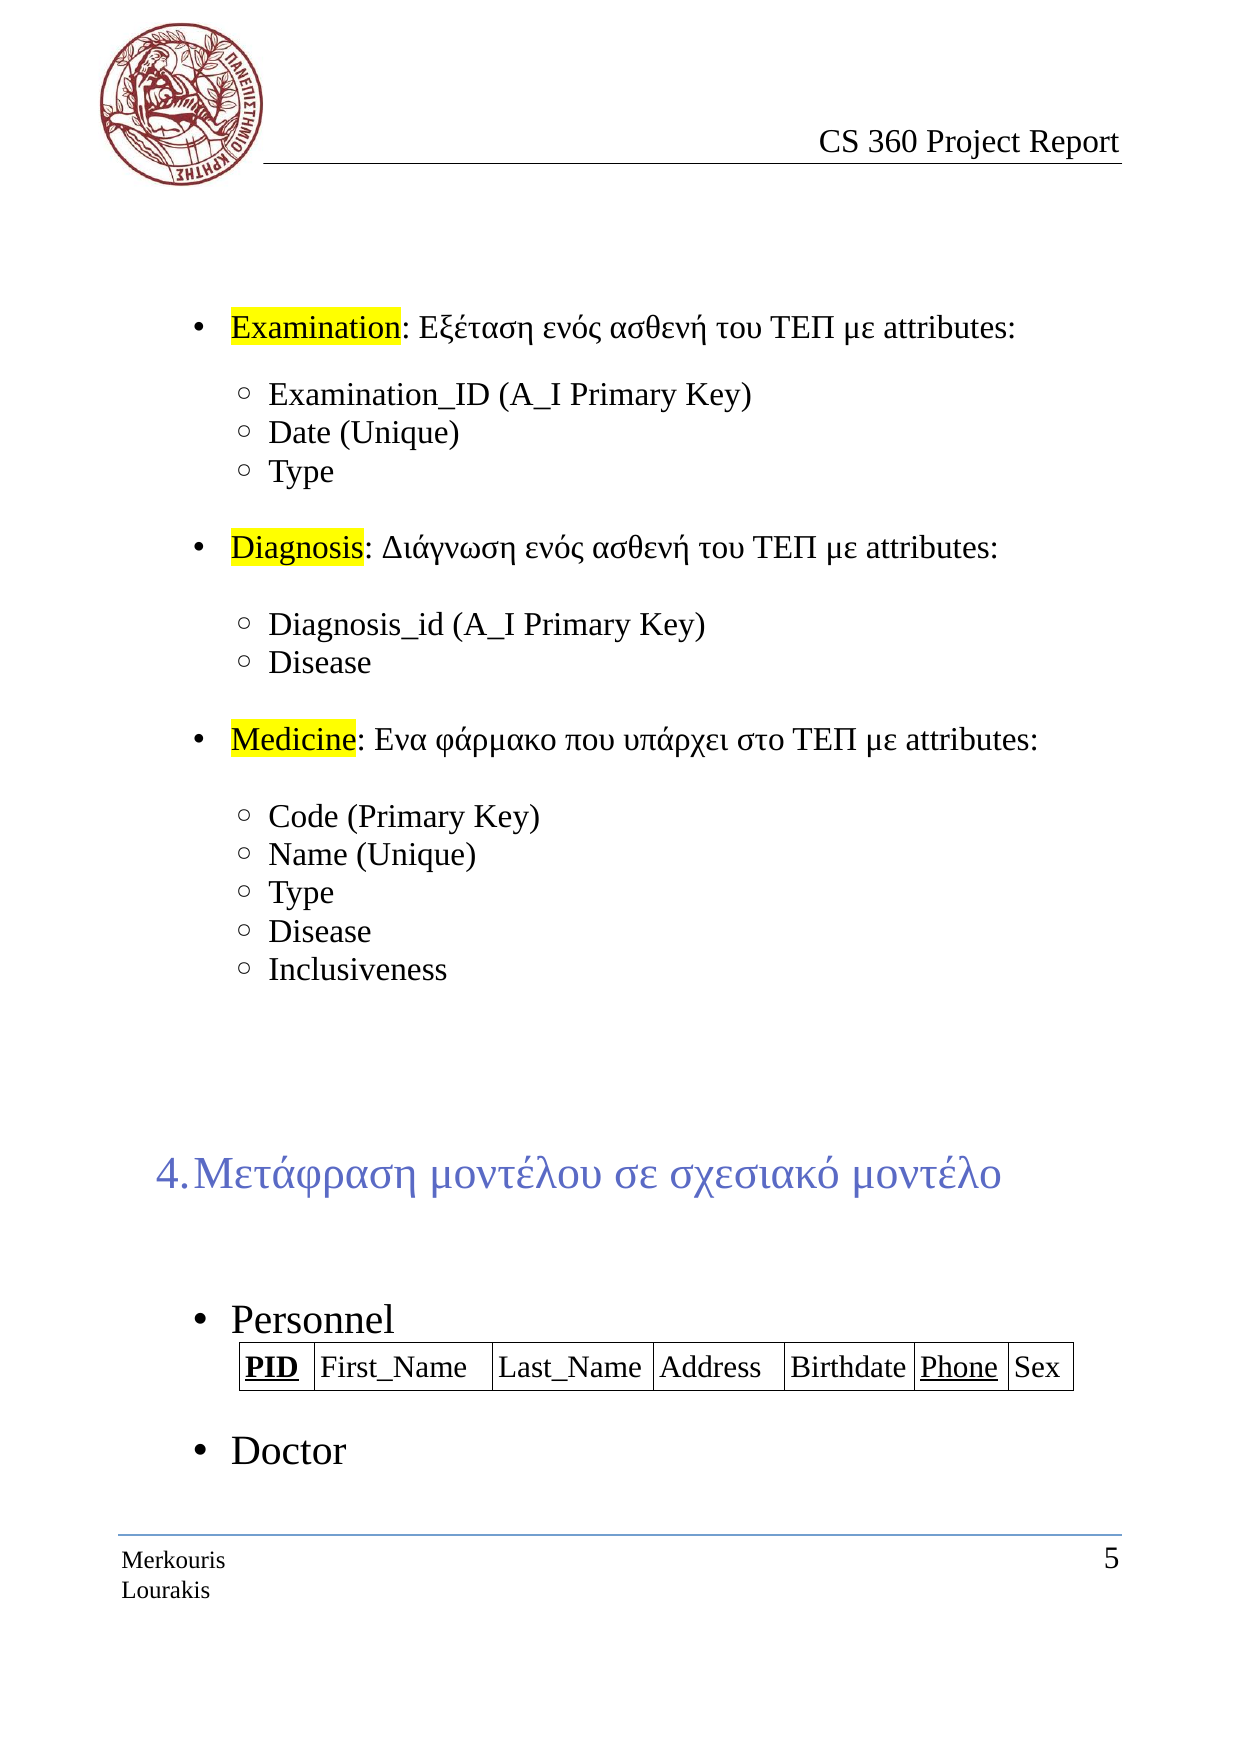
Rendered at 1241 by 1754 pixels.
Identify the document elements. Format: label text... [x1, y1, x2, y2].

picture [98, 22, 264, 187]
table_header First_Name [315, 1343, 492, 1390]
table_header PID [240, 1343, 314, 1390]
list Personnel [193, 1294, 1122, 1342]
list Examination: Εξέταση ενός ασθενή του ΤΕΠ με attributes: [193, 307, 1122, 345]
list Name (Unique) [231, 834, 1122, 872]
list Diagnosis: Διάγνωση ενός ασθενή του ΤΕΠ με attributes: [193, 527, 1122, 566]
list Type [231, 451, 1122, 489]
list Μετάφραση μοντέλου σε σχεσιακό μοντέλο [156, 1146, 1122, 1198]
list Disease [231, 642, 1122, 681]
list Code (Primary Key) [231, 796, 1122, 834]
list Type [231, 872, 1122, 911]
table_header Phone [915, 1343, 1008, 1390]
list Inclusiveness [231, 949, 1122, 987]
list Doctor [193, 1426, 1122, 1474]
table_header Sex [1009, 1343, 1073, 1390]
table_header Birthdate [785, 1343, 914, 1390]
table_header Last_Name [493, 1343, 653, 1390]
table_header Address [654, 1343, 784, 1390]
list Medicine: Ενα φάρμακο που υπάρχει στο ΤΕΠ με attributes: [193, 719, 1122, 757]
list Disease [231, 911, 1122, 949]
list Examination_ID (A_I Primary Key) [231, 374, 1122, 412]
list Diagnosis_id (A_I Primary Key) [231, 604, 1122, 642]
list Date (Unique) [231, 412, 1122, 451]
